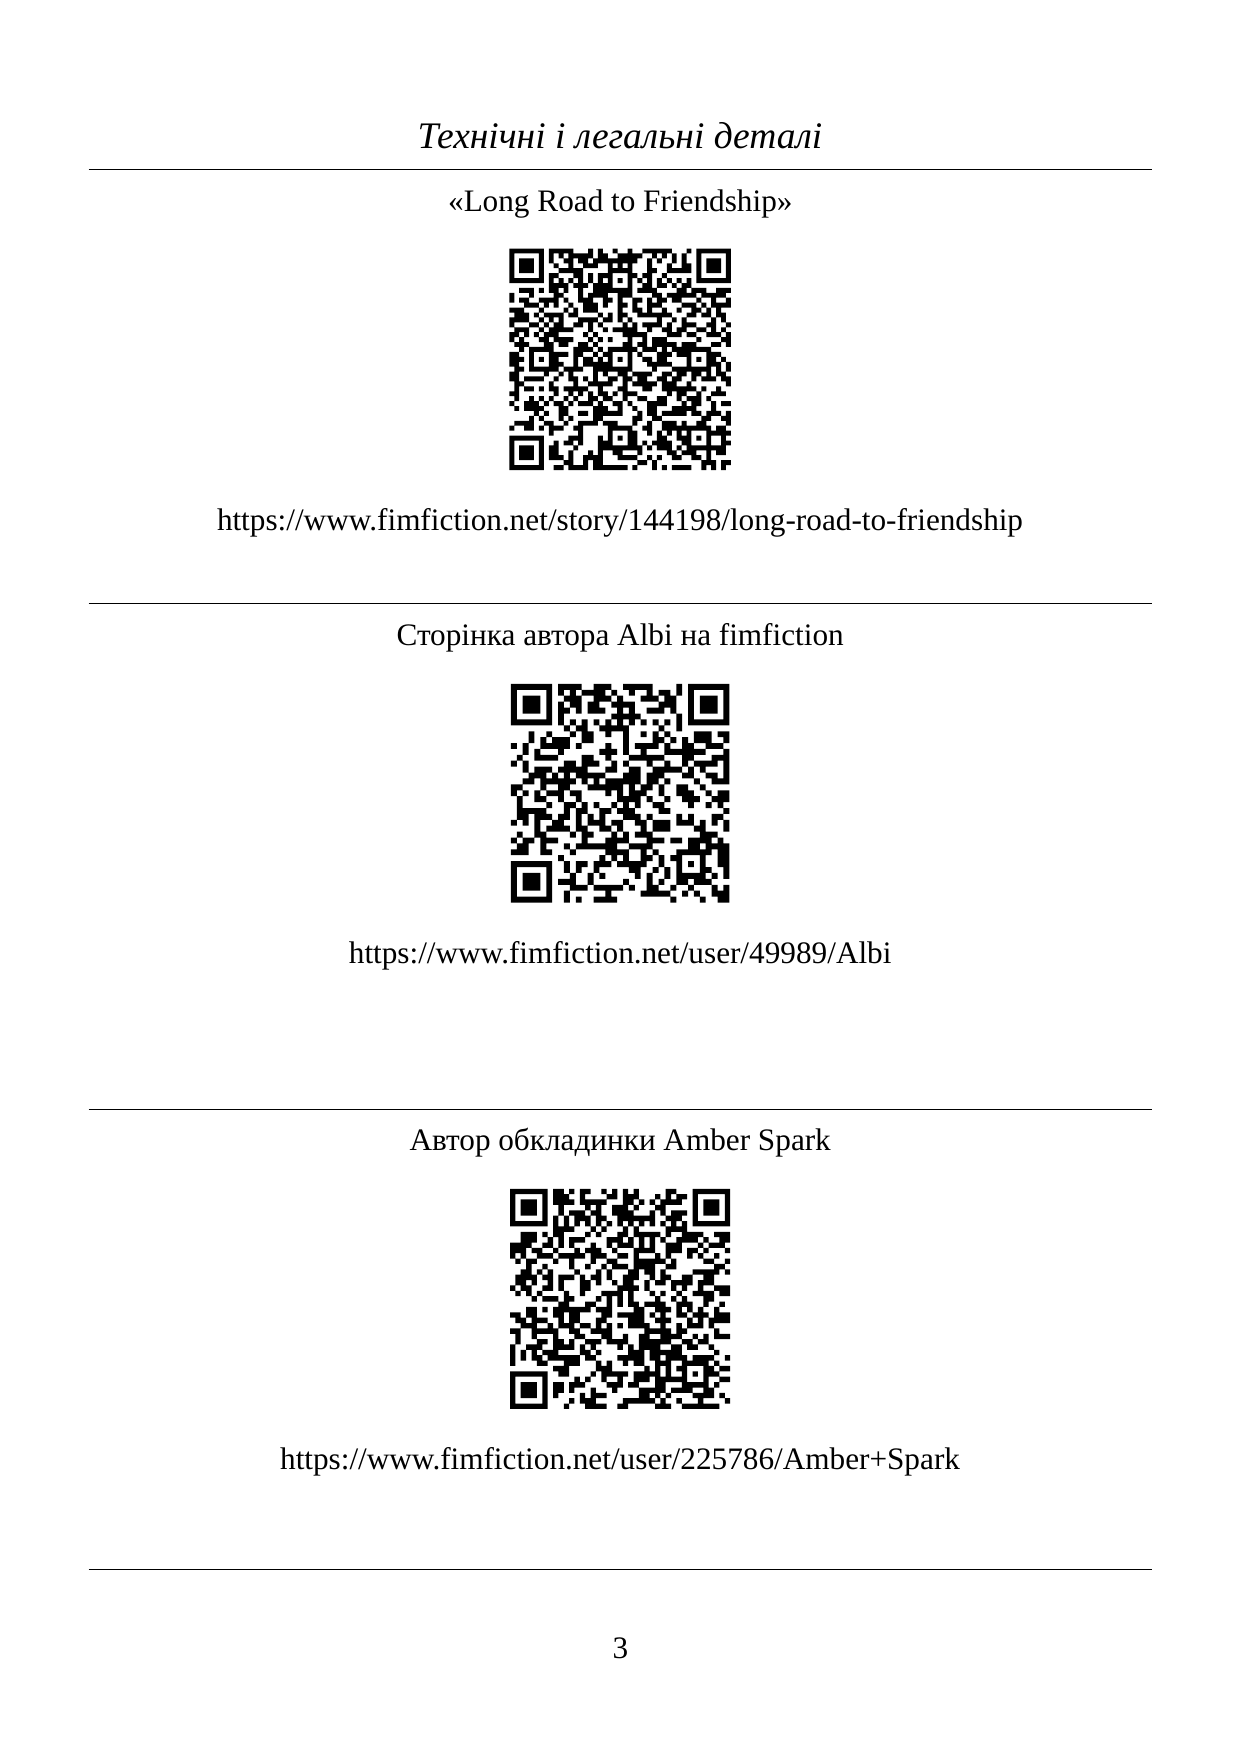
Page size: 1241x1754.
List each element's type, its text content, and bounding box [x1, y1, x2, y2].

table_cell [89, 1169, 1152, 1429]
table_cell https://www.fimfiction.net/user/49989/Albi [89, 923, 1152, 1109]
table_cell Сторінка автора Albi на fimfiction [89, 604, 1152, 663]
subtitle Технічні і легальні деталі [88, 113, 1152, 157]
table_header «Long Road to Friendship» [89, 170, 1152, 229]
table_cell https://www.fimfiction.net/story/144198/long-road-to-friendship [89, 489, 1152, 603]
table_cell Автор обкладинки Amber Spark [89, 1110, 1152, 1169]
table_cell [89, 664, 1152, 923]
table_cell [89, 230, 1152, 489]
table_cell https://www.fimfiction.net/user/225786/Amber+Spark [89, 1429, 1152, 1569]
